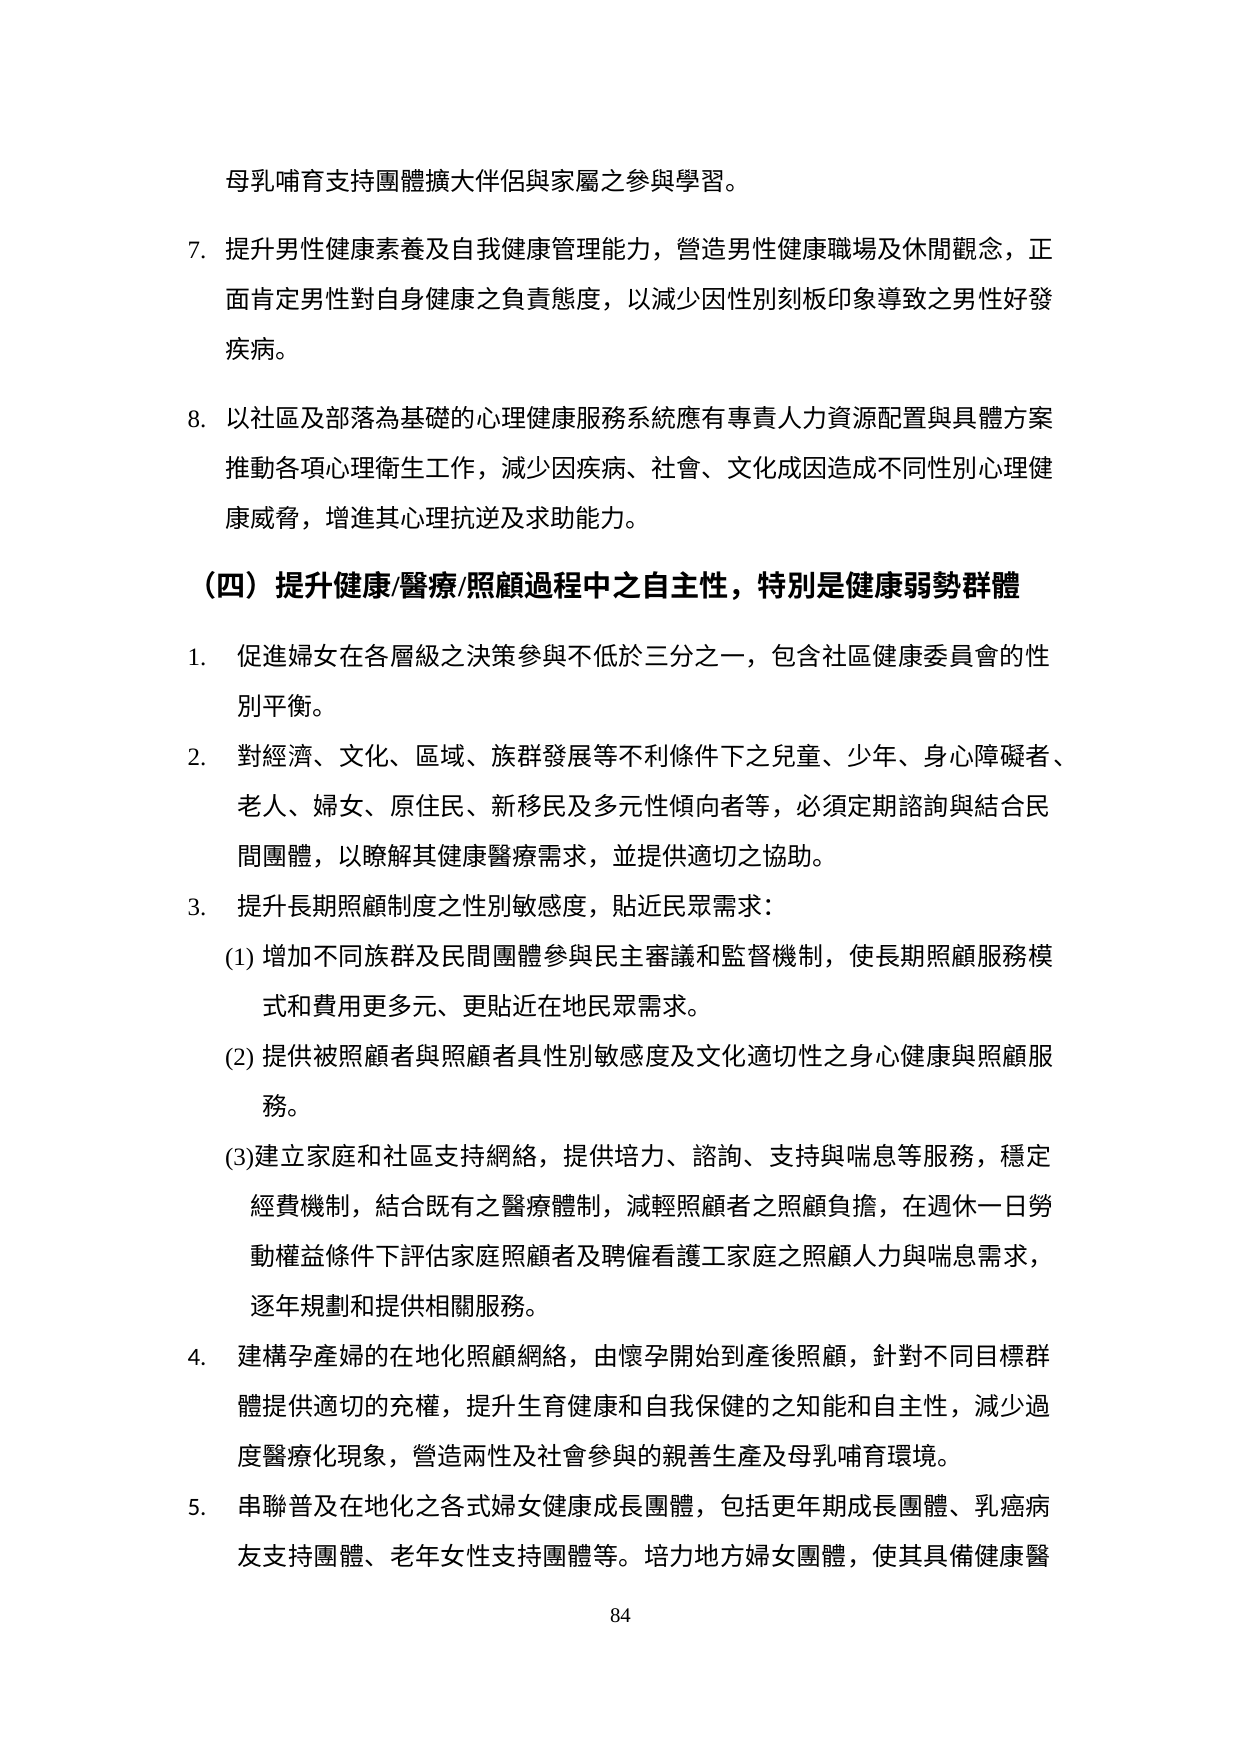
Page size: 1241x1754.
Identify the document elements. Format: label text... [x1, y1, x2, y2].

list 建構孕產婦的在地化照顧網絡，由懷孕開始到產後照顧，針對不同目標群體提供適切的充權，提升生育健康和自我保健的之知能和自主性，減少過度醫療化現象，營造兩性及社會參與的親善生產及母乳哺育環境。 [187, 1325, 1053, 1475]
list 增加不同族群及民間團體參與民主審議和監督機制，使長期照顧服務模式和費用更多元、更貼近在地民眾需求。 [225, 925, 1053, 1025]
text (3)建立家庭和社區支持網絡，提供培力、諮詢、支持與喘息等服務，穩定經費機制，結合既有之醫療體制，減輕照顧者之照顧負擔，在週休一日勞動權益條件下評估家庭照顧者及聘僱看護工家庭之照顧人力與喘息需求，逐年規劃和提供相關服務。 [225, 1125, 1053, 1325]
list 促進婦女在各層級之決策參與不低於三分之一，包含社區健康委員會的性別平衡。 [187, 625, 1053, 725]
list 提升男性健康素養及自我健康管理能力，營造男性健康職場及休閒觀念，正面肯定男性對自身健康之負責態度，以減少因性別刻板印象導致之男性好發疾病。 [187, 219, 1053, 369]
text （四）提升健康/醫療/照顧過程中之自主性，特別是健康弱勢群體 [187, 556, 1053, 606]
list 母乳哺育支持團體擴大伴侶與家屬之參與學習。 [187, 150, 1053, 200]
list 對經濟、文化、區域、族群發展等不利條件下之兒童、少年、身心障礙者、老人、婦女、原住民、新移民及多元性傾向者等，必須定期諮詢與結合民間團體，以瞭解其健康醫療需求，並提供適切之協助。 [187, 725, 1053, 875]
list 串聯普及在地化之各式婦女健康成長團體，包括更年期成長團體、乳癌病友支持團體、老年女性支持團體等。培力地方婦女團體，使其具備健康醫 [187, 1475, 1053, 1575]
list 提供被照顧者與照顧者具性別敏感度及文化適切性之身心健康與照顧服務。 [225, 1025, 1053, 1125]
list 以社區及部落為基礎的心理健康服務系統應有專責人力資源配置與具體方案，推動各項心理衛生工作，減少因疾病、社會、文化成因造成不同性別心理健康威脅，增進其心理抗逆及求助能力。 [187, 387, 1053, 537]
list 提升長期照顧制度之性別敏感度，貼近民眾需求： [187, 875, 1053, 925]
